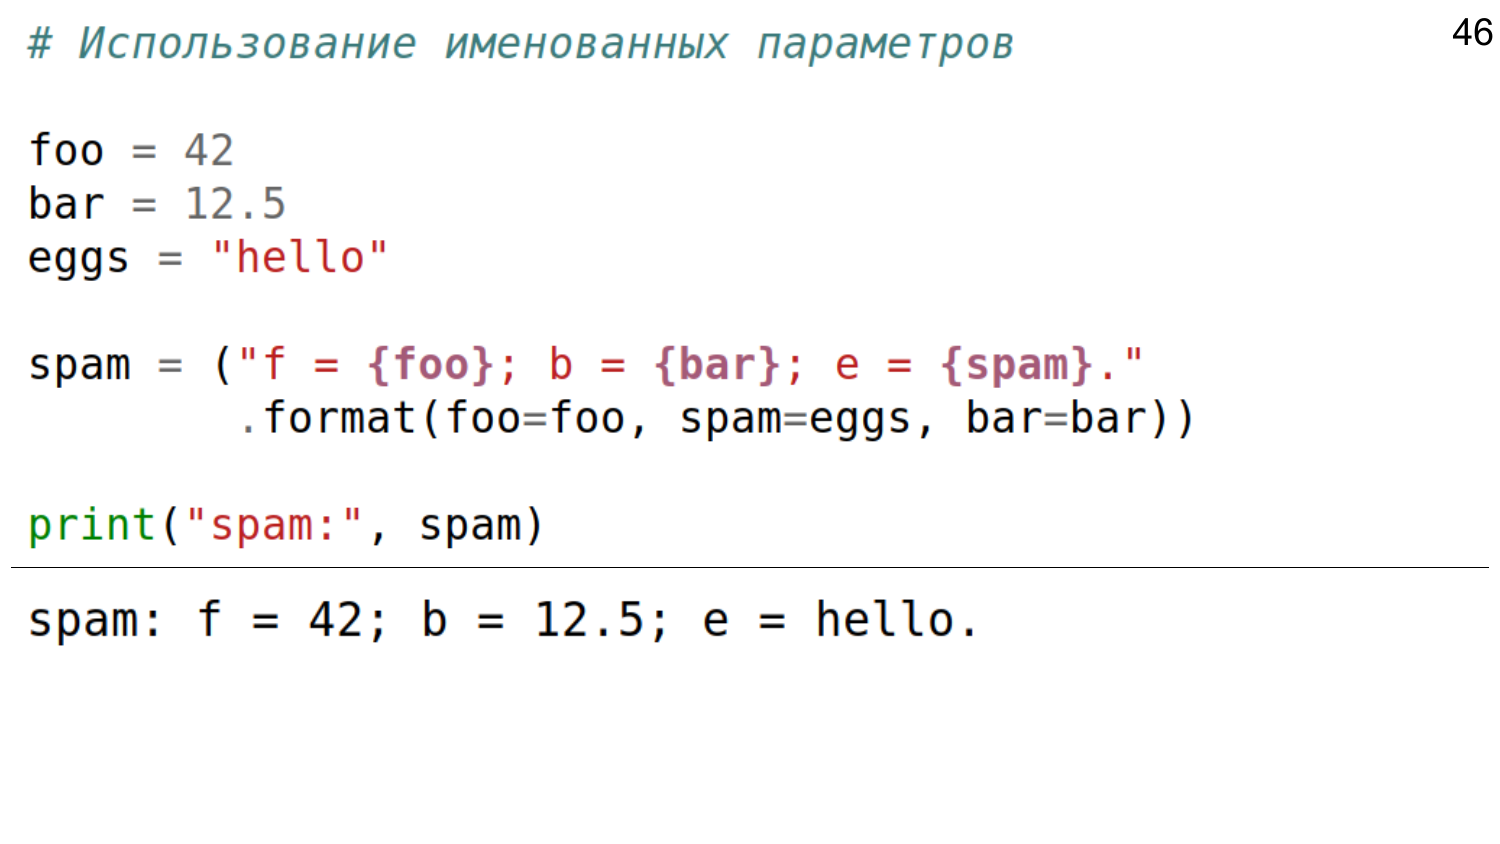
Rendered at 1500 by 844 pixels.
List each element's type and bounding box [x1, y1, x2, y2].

picture [17, 592, 985, 652]
picture [14, 15, 1205, 560]
